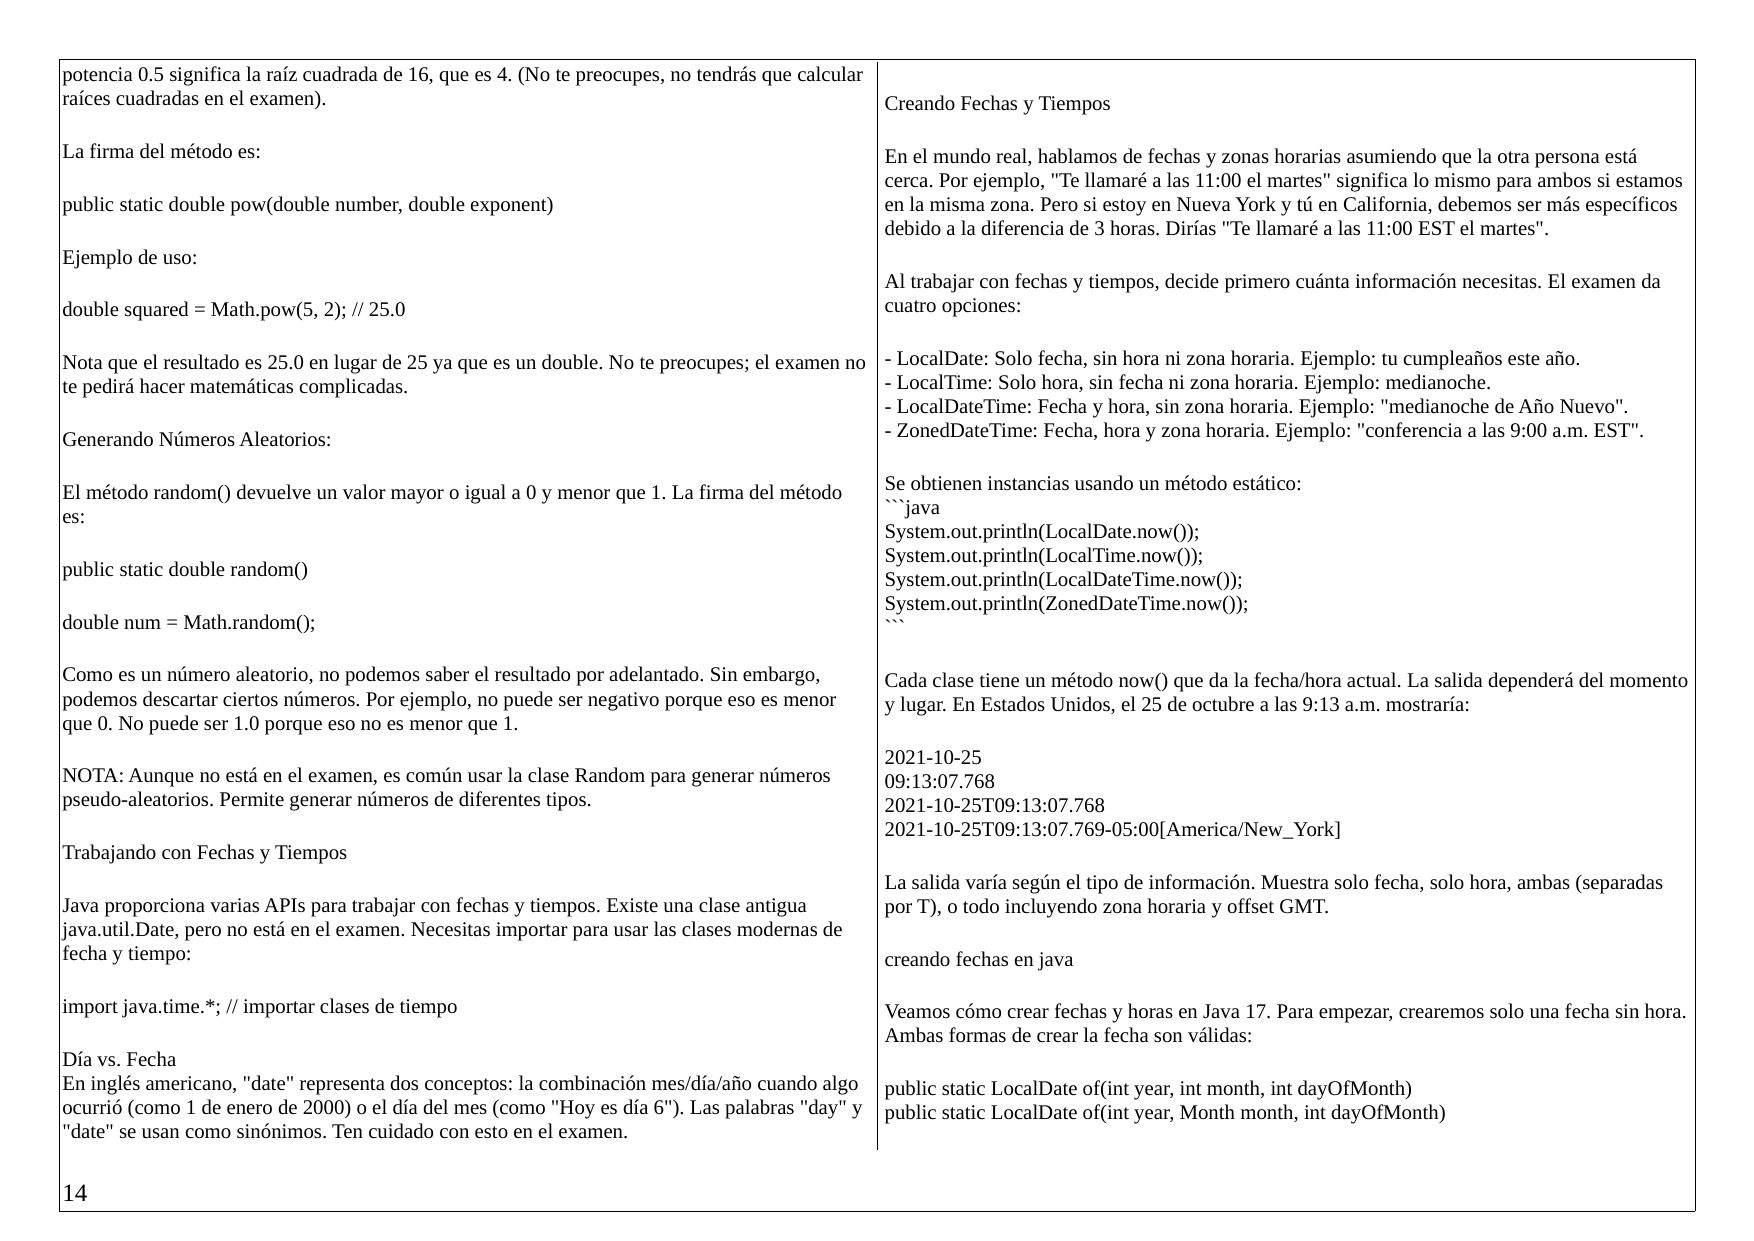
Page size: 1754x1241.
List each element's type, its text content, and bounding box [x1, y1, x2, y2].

text Día vs. Fecha [62, 1047, 869, 1071]
text Ejemplo de uso: [62, 244, 869, 269]
text - LocalTime: Solo hora, sin fecha ni zona horaria. Ejemplo: medianoche. [884, 369, 1692, 394]
text System.out.println(LocalDate.now()); [884, 519, 1692, 543]
text - ZonedDateTime: Fecha, hora y zona horaria. Ejemplo: "conferencia a las 9:00 a.m. EST". [884, 418, 1692, 442]
text double squared = Math.pow(5, 2); // 25.0 [62, 297, 869, 321]
text 2021-10-25T09:13:07.769-05:00[America/New_York] [884, 817, 1692, 841]
text Veamos cómo crear fechas y horas en Java 17. Para empezar, crearemos solo una fecha sin hora. Ambas formas de crear la fecha son válidas: [884, 999, 1692, 1047]
text NOTA: Aunque no está en el examen, es común usar la clase Random para generar números pseudo-aleatorios. Permite generar números de diferentes tipos. [62, 763, 869, 811]
text Trabajando con Fechas y Tiempos [62, 840, 869, 864]
text Generando Números Aleatorios: [62, 427, 869, 451]
text import java.time.*; // importar clases de tiempo [62, 994, 869, 1018]
text - LocalDateTime: Fecha y hora, sin zona horaria. Ejemplo: "medianoche de Año Nuevo". [884, 394, 1692, 418]
text Se obtienen instancias usando un método estático: [884, 471, 1692, 494]
text El método random() devuelve un valor mayor o igual a 0 y menor que 1. La firma del método es: [62, 480, 869, 528]
text 2021-10-25T09:13:07.768 [884, 793, 1692, 817]
text Nota que el resultado es 25.0 en lugar de 25 ya que es un double. No te preocupes; el examen no te pedirá hacer matemáticas complicadas. [62, 350, 869, 398]
text Java proporciona varias APIs para trabajar con fechas y tiempos. Existe una clase antigua java.util.Date, pero no está en el examen. Necesitas importar para usar las clases modernas de fecha y tiempo: [62, 893, 869, 965]
text System.out.println(LocalDateTime.now()); [884, 567, 1692, 591]
text - LocalDate: Solo fecha, sin hora ni zona horaria. Ejemplo: tu cumpleaños este año. [884, 346, 1692, 369]
text ```java [884, 494, 1692, 519]
text creando fechas en java [884, 946, 1692, 971]
text Como es un número aleatorio, no podemos saber el resultado por adelantado. Sin embargo, podemos descartar ciertos números. Por ejemplo, no puede ser negativo porque eso es menor que 0. No puede ser 1.0 porque eso no es menor que 1. [62, 662, 869, 734]
text La salida varía según el tipo de información. Muestra solo fecha, solo hora, ambas (separadas por T), o todo incluyendo zona horaria y offset GMT. [884, 869, 1692, 918]
text En inglés americano, "date" representa dos conceptos: la combinación mes/día/año cuando algo ocurrió (como 1 de enero de 2000) o el día del mes (como "Hoy es día 6"). Las palabras "day" y "date" se usan como sinónimos. Ten cuidado con esto en el examen. [62, 1071, 869, 1143]
text La firma del método es: [62, 139, 869, 163]
text potencia 0.5 significa la raíz cuadrada de 16, que es 4. (No te preocupes, no tendrás que calcular raíces cuadradas en el examen). [62, 62, 869, 110]
text Cada clase tiene un método now() que da la fecha/hora actual. La salida dependerá del momento y lugar. En Estados Unidos, el 25 de octubre a las 9:13 a.m. mostraría: [884, 668, 1692, 716]
text double num = Math.random(); [62, 609, 869, 634]
text public static LocalDate of(int year, int month, int dayOfMonth) [884, 1076, 1692, 1100]
text Al trabajar con fechas y tiempos, decide primero cuánta información necesitas. El examen da cuatro opciones: [884, 269, 1692, 317]
text System.out.println(ZonedDateTime.now()); [884, 591, 1692, 615]
text System.out.println(LocalTime.now()); [884, 543, 1692, 567]
text En el mundo real, hablamos de fechas y zonas horarias asumiendo que la otra persona está cerca. Por ejemplo, "Te llamaré a las 11:00 el martes" significa lo mismo para ambos si estamos en la misma zona. Pero si estoy en Nueva York y tú en California, debemos ser más específicos debido a la diferencia de 3 horas. Dirías "Te llamaré a las 11:00 EST el martes". [884, 144, 1692, 240]
text Creando Fechas y Tiempos [884, 91, 1692, 115]
text public static double pow(double number, double exponent) [62, 192, 869, 216]
text public static double random() [62, 557, 869, 581]
text public static LocalDate of(int year, Month month, int dayOfMonth) [884, 1100, 1692, 1124]
text 2021-10-25 [884, 744, 1692, 769]
text ``` [884, 615, 1692, 639]
text 09:13:07.768 [884, 769, 1692, 793]
